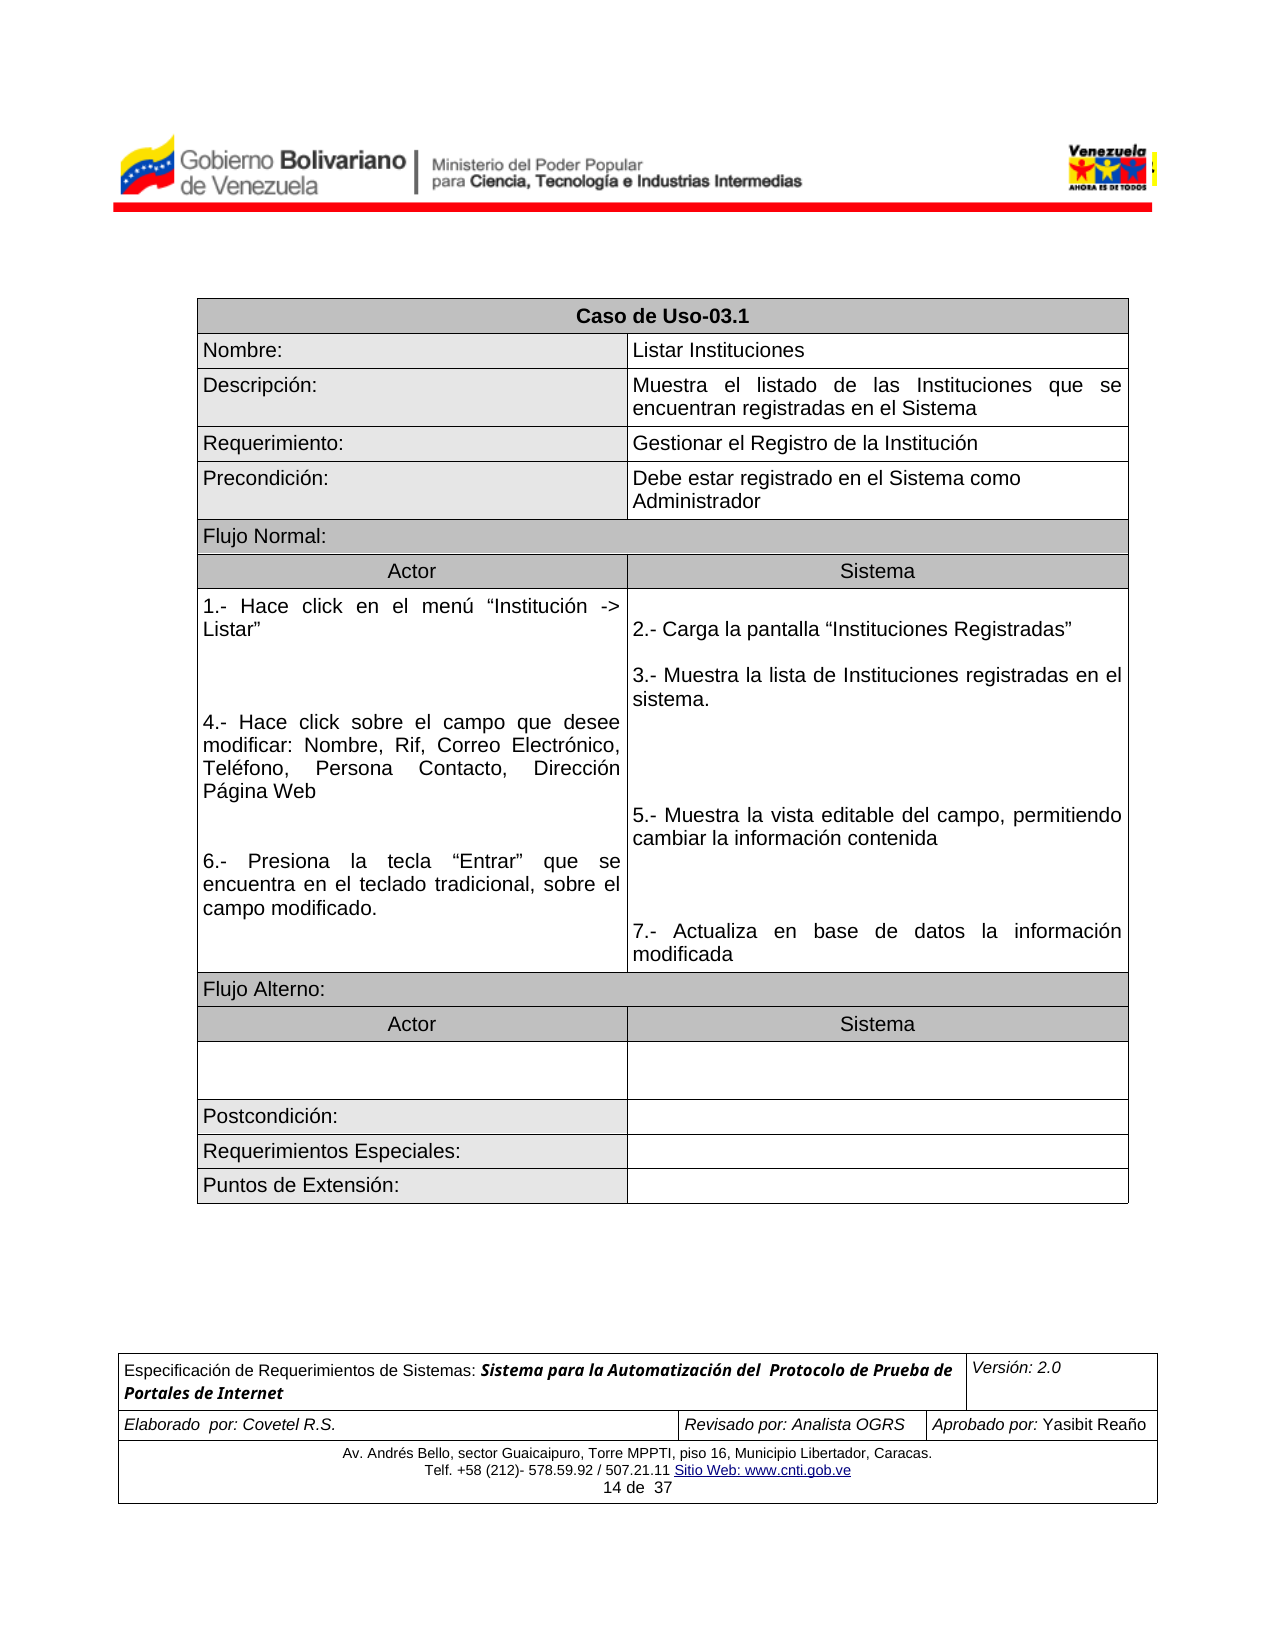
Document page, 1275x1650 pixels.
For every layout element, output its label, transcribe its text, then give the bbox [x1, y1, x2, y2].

table_cell 2.- Carga la pantalla “Instituciones Registradas” 3.- Muestra la lista de Instituciones registradas en el sistema. 5.- Muestra la vista editable del campo, permitiendo cambiar la información contenida 7.- Actualiza en base de datos la información modificada [628, 589, 1128, 972]
table_cell Muestra el listado de las Instituciones que se encuentran registradas en el Sistema [628, 369, 1128, 426]
table_cell Actor [198, 555, 627, 588]
table_cell [628, 1100, 1128, 1133]
table_cell [198, 1042, 627, 1099]
table_cell Puntos de Extensión: [198, 1169, 627, 1203]
table_cell Requerimientos Especiales: [198, 1135, 627, 1168]
table_cell [628, 1169, 1128, 1203]
table_cell Postcondición: [198, 1100, 627, 1133]
table_cell Precondición: [198, 462, 627, 519]
table_cell Flujo Normal: [198, 520, 1128, 553]
picture [113, 126, 1153, 212]
table_cell Sistema [628, 555, 1128, 588]
table_cell Actor [198, 1007, 627, 1041]
table_cell 1.- Hace click en el menú “Institución -> Listar” 4.- Hace click sobre el campo que desee modificar: Nombre, Rif, Correo Electrónico, Teléfono, Persona Contacto, Dirección Página Web 6.- Presiona la tecla “Entrar” que se encuentra en el teclado tradicional, sobre el campo modificado. [198, 589, 627, 972]
table_cell Listar Instituciones [628, 334, 1128, 368]
table_cell [628, 1042, 1128, 1099]
table_cell Gestionar el Registro de la Institución [628, 427, 1128, 461]
table_cell Flujo Alterno: [198, 973, 1128, 1006]
table_header Caso de Uso-03.1 [198, 299, 1128, 333]
table_cell Requerimiento: [198, 427, 627, 461]
table_cell Debe estar registrado en el Sistema como Administrador [628, 462, 1128, 519]
table_cell Sistema [628, 1007, 1128, 1041]
table_cell Descripción: [198, 369, 627, 426]
table_cell Nombre: [198, 334, 627, 368]
table_cell [628, 1135, 1128, 1168]
